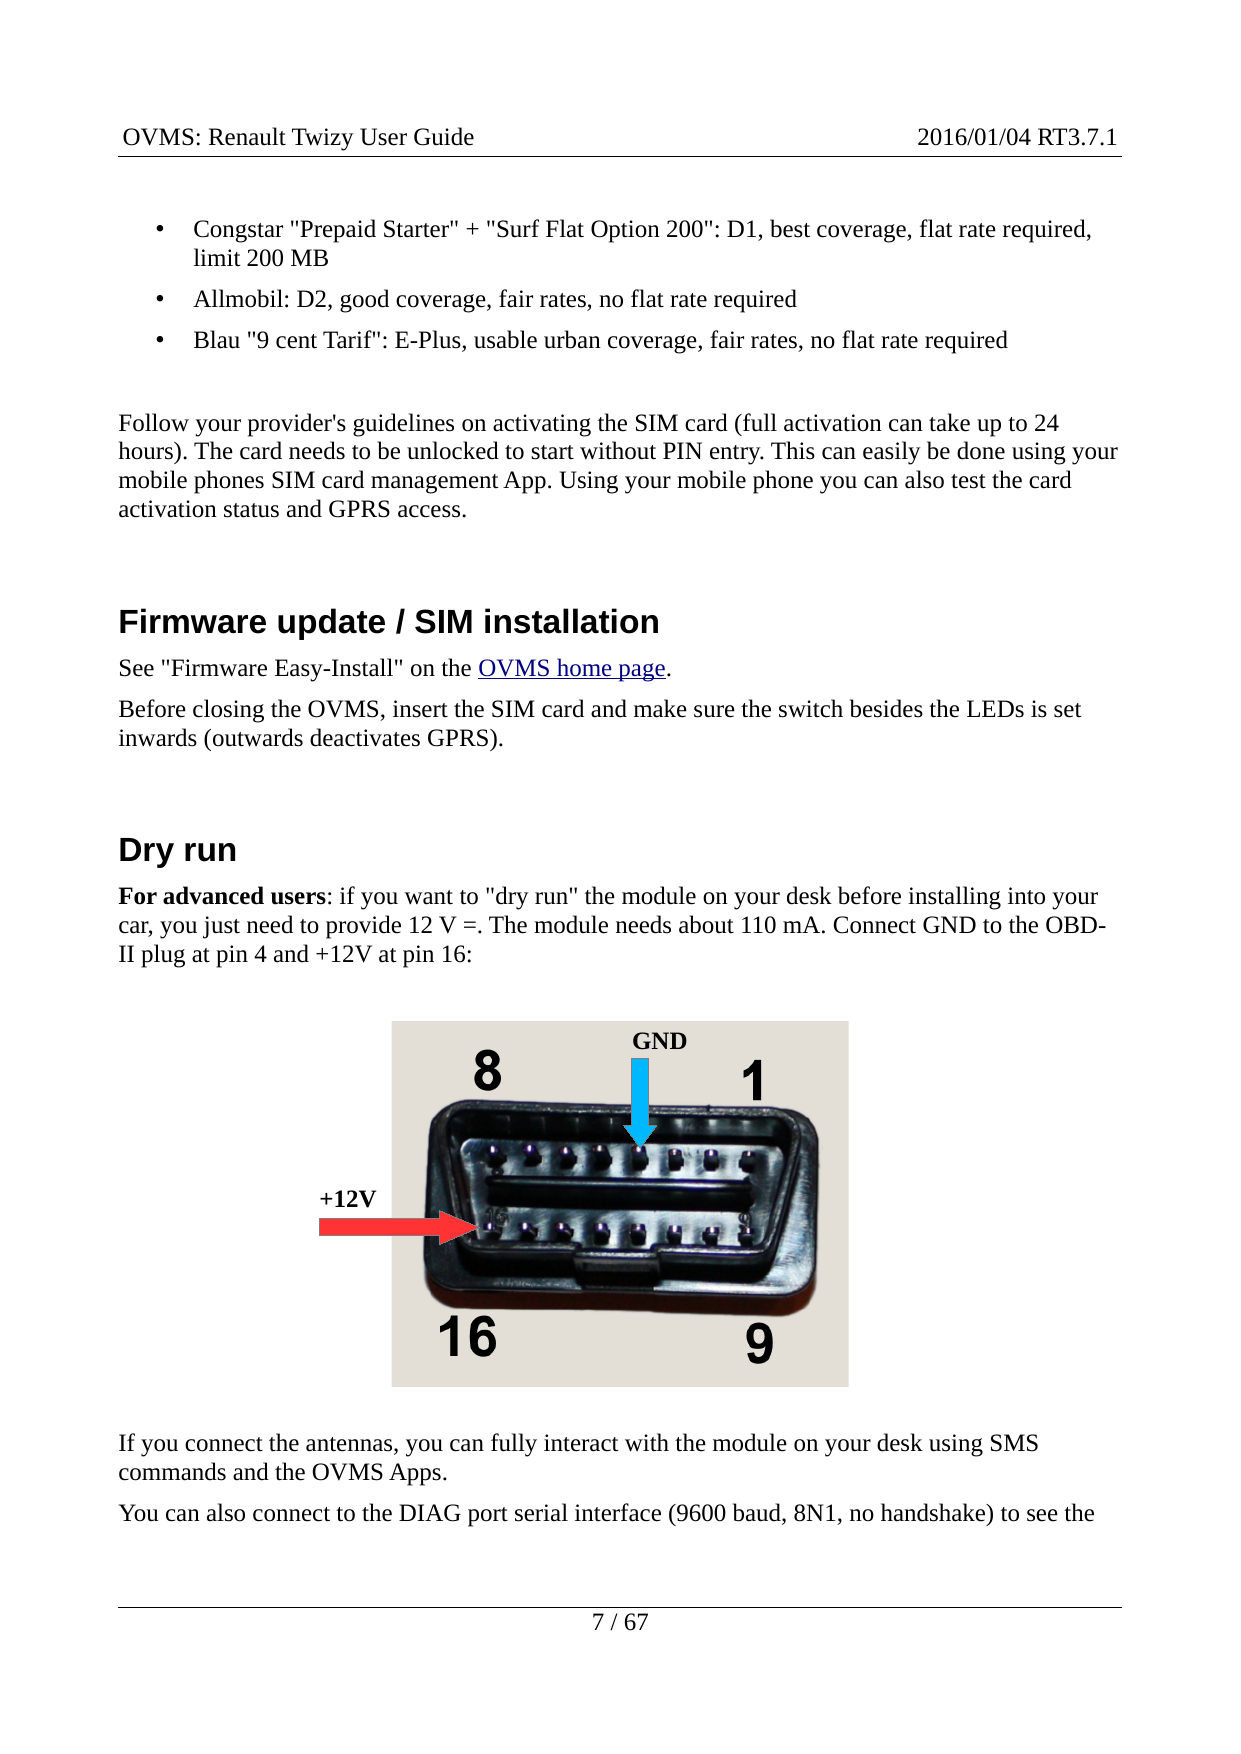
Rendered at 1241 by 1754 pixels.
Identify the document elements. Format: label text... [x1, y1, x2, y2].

text Before closing the OVMS, insert the SIM card and make sure the switch besides the LEDs is set inwards (outwards deactivates GPRS). [118, 694, 1122, 751]
text You can also connect to the DIAG port serial interface (9600 baud, 8N1, no handshake) to see the [118, 1498, 1122, 1527]
list Allmobil: D2, good coverage, fair rates, no flat rate required [156, 284, 1122, 313]
text See "Firmware Easy-Install" on the OVMS home page. [118, 653, 1122, 681]
text For advanced users: if you want to "dry run" the module on your desk before installing into your car, you just need to provide 12 V =. The module needs about 110 mA. Connect GND to the OBD-II plug at pin 4 and +12V at pin 16: [118, 881, 1122, 967]
text Follow your provider's guidelines on activating the SIM card (full activation can take up to 24 hours). The card needs to be unlocked to start without PIN entry. This can easily be done using your mobile phones SIM card management App. Using your mobile phone you can also test the card activation status and GPRS access. [118, 408, 1122, 523]
text If you connect the antennas, you can fully interact with the module on your desk using SMS commands and the OVMS Apps. [118, 1428, 1122, 1486]
list Congstar "Prepaid Starter" + "Surf Flat Option 200": D1, best coverage, flat rate required, limit 200 MB [156, 214, 1122, 271]
picture [391, 1021, 849, 1387]
list Blau "9 cent Tarif": E-Plus, usable urban coverage, fair rates, no flat rate required [156, 325, 1122, 354]
subtitle Firmware update / SIM installation [118, 601, 1122, 640]
subtitle Dry run [118, 830, 1122, 869]
